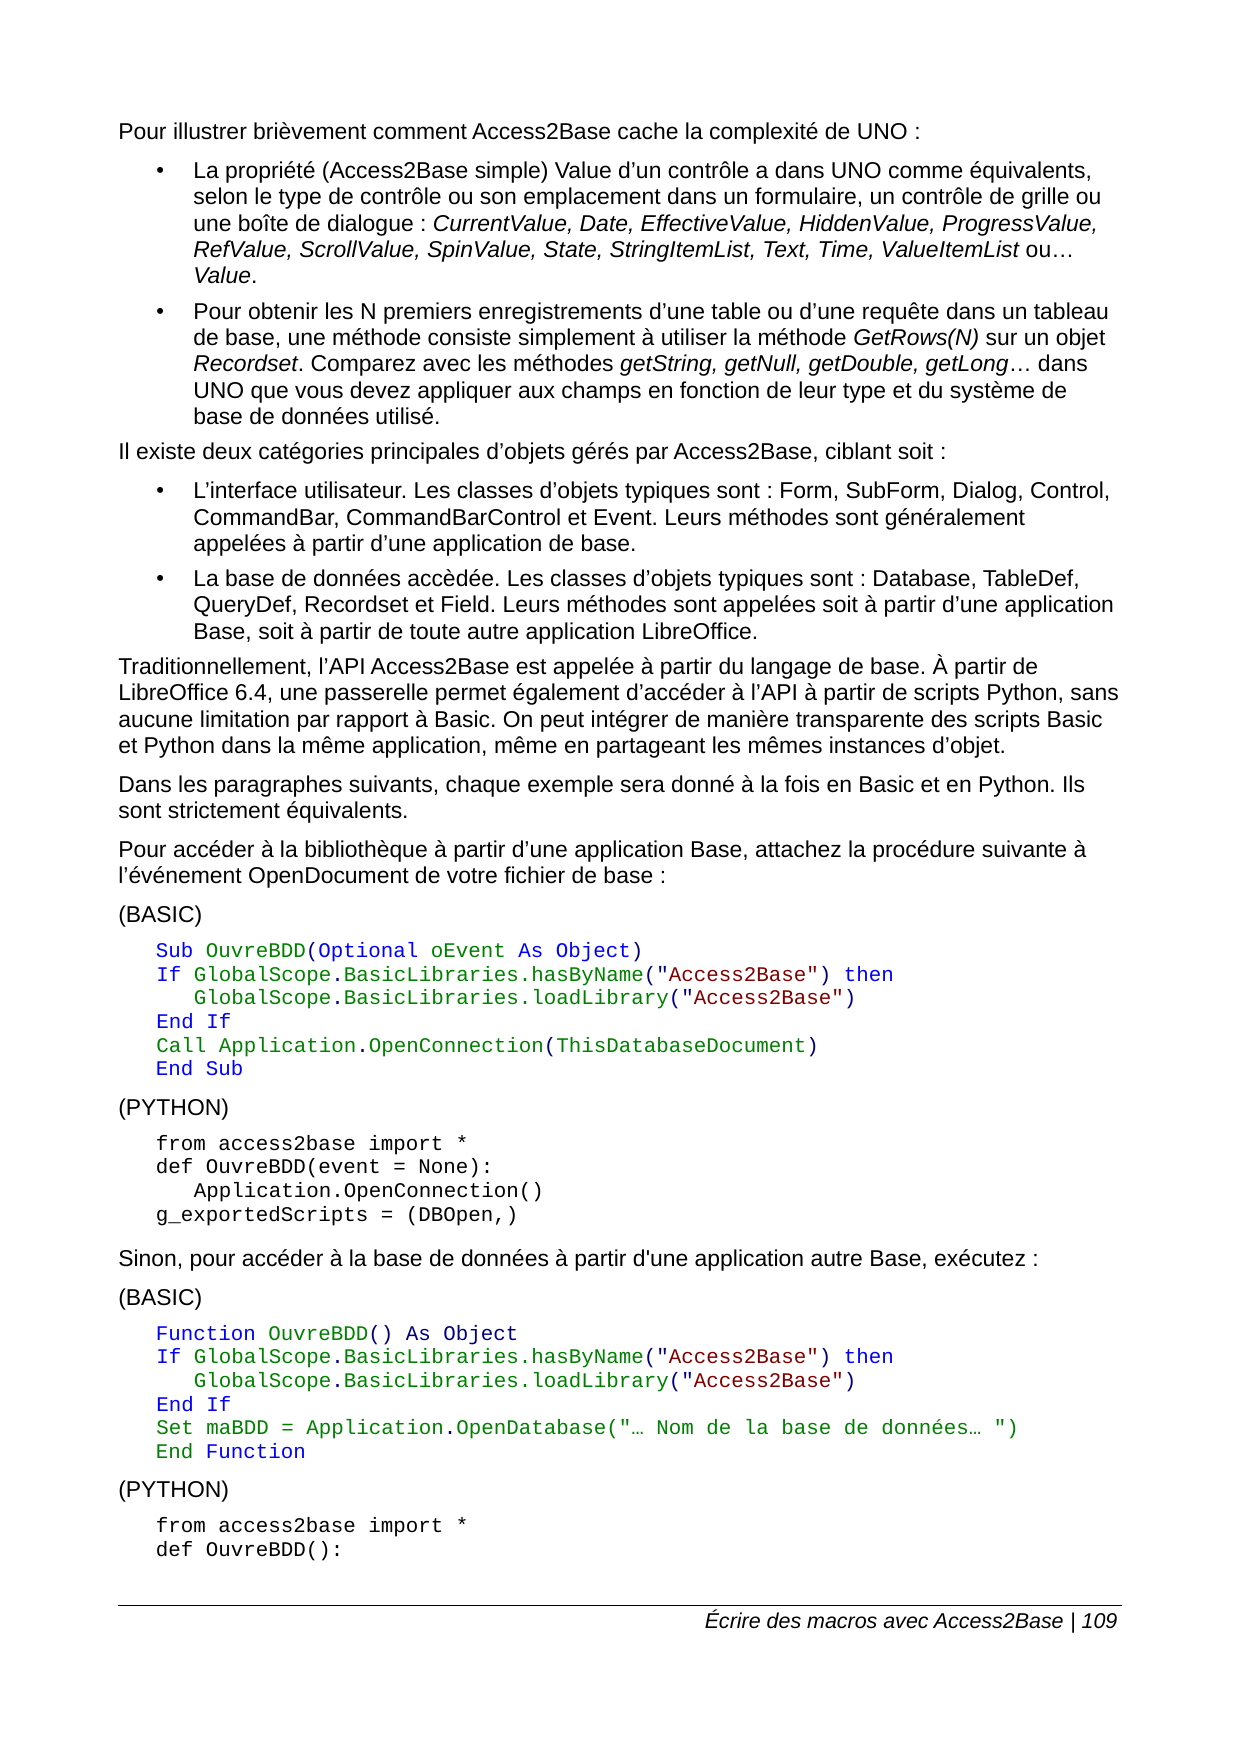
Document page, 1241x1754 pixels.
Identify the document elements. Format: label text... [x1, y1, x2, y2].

text GlobalScope.BasicLibraries.loadLibrary("Access2Base") [156, 1370, 1122, 1393]
text End Sub [156, 1058, 1122, 1082]
text from access2base import * [156, 1133, 1122, 1156]
text If GlobalScope.BasicLibraries.hasByName("Access2Base") then [156, 964, 1122, 987]
list La base de données accèdée. Les classes d’objets typiques sont : Database, TableDef, QueryDef, Recordset et Field. Leurs méthodes sont appelées soit à partir d’une application Base, soit à partir de toute autre application LibreOffice. [156, 565, 1122, 644]
text (BASIC) [118, 901, 1122, 928]
list L’interface utilisateur. Les classes d’objets typiques sont : Form, SubForm, Dialog, Control, CommandBar, CommandBarControl et Event. Leurs méthodes sont généralement appelées à partir d’une application de base. [156, 477, 1122, 556]
text End Function [156, 1441, 1122, 1464]
text def OuvreBDD(event = None): [156, 1156, 1122, 1180]
list Pour obtenir les N premiers enregistrements d’une table ou d’une requête dans un tableau de base, une méthode consiste simplement à utiliser la méthode GetRows(N) sur un objet Recordset. Comparez avec les méthodes getString, getNull, getDouble, getLong… dans UNO que vous devez appliquer aux champs en fonction de leur type et du système de base de données utilisé. [156, 298, 1122, 429]
text Traditionnellement, l’API Access2Base est appelée à partir du langage de base. À partir de LibreOffice 6.4, une passerelle permet également d’accéder à l’API à partir de scripts Python, sans aucune limitation par rapport à Basic. On peut intégrer de manière transparente des scripts Basic et Python dans la même application, même en partageant les mêmes instances d’objet. [118, 653, 1122, 758]
text Dans les paragraphes suivants, chaque exemple sera donné à la fois en Basic et en Python. Ils sont strictement équivalents. [118, 771, 1122, 823]
text g_exportedScripts = (DBOpen,) [156, 1203, 1122, 1227]
text End If [156, 1393, 1122, 1417]
text from access2base import * [156, 1515, 1122, 1539]
text def OuvreBDD(): [156, 1539, 1122, 1562]
text (PYTHON) [118, 1094, 1122, 1120]
text If GlobalScope.BasicLibraries.hasByName("Access2Base") then [156, 1346, 1122, 1370]
text End If [156, 1011, 1122, 1035]
text GlobalScope.BasicLibraries.loadLibrary("Access2Base") [156, 987, 1122, 1011]
text (BASIC) [118, 1284, 1122, 1310]
text Set maBDD = Application.OpenDatabase("… Nom de la base de données… ") [156, 1417, 1122, 1441]
list Il existe deux catégories principales d’objets gérés par Access2Base, ciblant soit : [118, 438, 1122, 464]
text Application.OpenConnection() [156, 1180, 1122, 1203]
text (PYTHON) [118, 1476, 1122, 1503]
list La propriété (Access2Base simple) Value d’un contrôle a dans UNO comme équivalents, selon le type de contrôle ou son emplacement dans un formulaire, un contrôle de grille ou une boîte de dialogue : CurrentValue, Date, EffectiveValue, HiddenValue, ProgressValue, RefValue, ScrollValue, SpinValue, State, StringItemList, Text, Time, ValueItemList ou… Value. [156, 157, 1122, 289]
list Sinon, pour accéder à la base de données à partir d'une application autre Base, exécutez : [118, 1245, 1122, 1271]
text Call Application.OpenConnection(ThisDatabaseDocument) [156, 1035, 1122, 1058]
text Function OuvreBDD() As Object [156, 1323, 1122, 1346]
text Pour accéder à la bibliothèque à partir d’une application Base, attachez la procédure suivante à l’événement OpenDocument de votre fichier de base : [118, 836, 1122, 889]
list Pour illustrer brièvement comment Access2Base cache la complexité de UNO : [118, 118, 1122, 144]
text Sub OuvreBDD(Optional oEvent As Object) [156, 940, 1122, 964]
